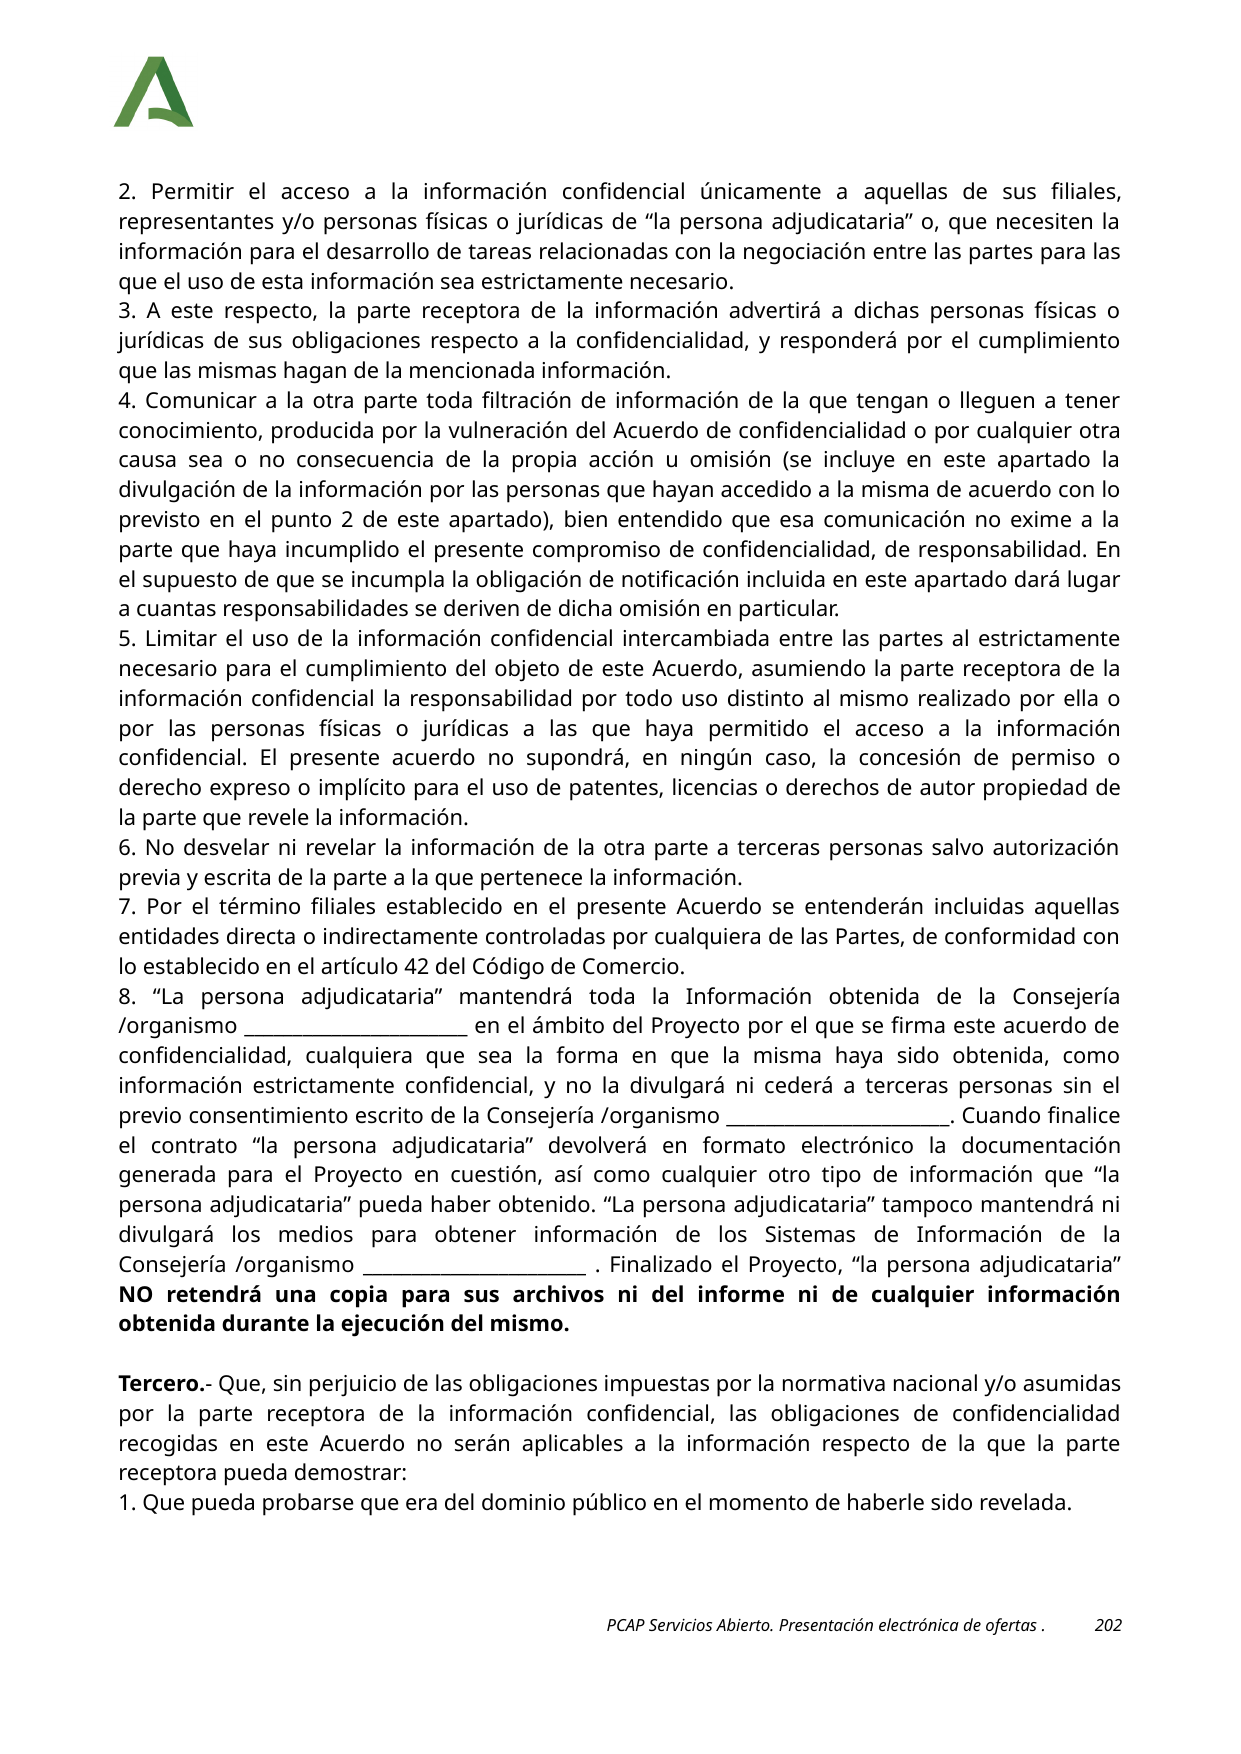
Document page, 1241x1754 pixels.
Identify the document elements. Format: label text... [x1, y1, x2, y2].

text 3. A este respecto, la parte receptora de la información advertirá a dichas personas físicas o jurídicas de sus obligaciones respecto a la confidencialidad, y responderá por el cumplimiento que las mismas hagan de la mencionada información. [118, 296, 1122, 385]
picture [109, 52, 198, 131]
text 2. Permitir el acceso a la información confidencial únicamente a aquellas de sus filiales, representantes y/o personas físicas o jurídicas de “la persona adjudicataria” o, que necesiten la información para el desarrollo de tareas relacionadas con la negociación entre las partes para las que el uso de esta información sea estrictamente necesario. [118, 176, 1122, 296]
text 7. Por el término filiales establecido en el presente Acuerdo se entenderán incluidas aquellas entidades directa o indirectamente controladas por cualquiera de las Partes, de conformidad con lo establecido en el artículo 42 del Código de Comercio. [118, 891, 1122, 981]
text 5. Limitar el uso de la información confidencial intercambiada entre las partes al estrictamente necesario para el cumplimiento del objeto de este Acuerdo, asumiendo la parte receptora de la información confidencial la responsabilidad por todo uso distinto al mismo realizado por ella o por las personas físicas o jurídicas a las que haya permitido el acceso a la información confidencial. El presente acuerdo no supondrá, en ningún caso, la concesión de permiso o derecho expreso o implícito para el uso de patentes, licencias o derechos de autor propiedad de la parte que revele la información. [118, 623, 1122, 832]
text 1. Que pueda probarse que era del dominio público en el momento de haberle sido revelada. [118, 1487, 1122, 1517]
text 4. Comunicar a la otra parte toda filtración de información de la que tengan o lleguen a tener conocimiento, producida por la vulneración del Acuerdo de confidencialidad o por cualquier otra causa sea o no consecuencia de la propia acción u omisión (se incluye en este apartado la divulgación de la información por las personas que hayan accedido a la misma de acuerdo con lo previsto en el punto 2 de este apartado), bien entendido que esa comunicación no exime a la parte que haya incumplido el presente compromiso de confidencialidad, de responsabilidad. En el supuesto de que se incumpla la obligación de notificación incluida en este apartado dará lugar a cuantas responsabilidades se deriven de dicha omisión en particular. [118, 385, 1122, 623]
text 8. “La persona adjudicataria” mantendrá toda la Información obtenida de la Consejería /organismo _______________________ en el ámbito del Proyecto por el que se firma este acuerdo de confidencialidad, cualquiera que sea la forma en que la misma haya sido obtenida, como información estrictamente confidencial, y no la divulgará ni cederá a terceras personas sin el previo consentimiento escrito de la Consejería /organismo _______________________. Cuando finalice el contrato “la persona adjudicataria” devolverá en formato electrónico la documentación generada para el Proyecto en cuestión, así como cualquier otro tipo de información que “la persona adjudicataria” pueda haber obtenido. “La persona adjudicataria” tampoco mantendrá ni divulgará los medios para obtener información de los Sistemas de Información de la Consejería /organismo _______________________ . Finalizado el Proyecto, “la persona adjudicataria” NO retendrá una copia para sus archivos ni del informe ni de cualquier información obtenida durante la ejecución del mismo. [118, 981, 1122, 1338]
text Tercero.- Que, sin perjuicio de las obligaciones impuestas por la normativa nacional y/o asumidas por la parte receptora de la información confidencial, las obligaciones de confidencialidad recogidas en este Acuerdo no serán aplicables a la información respecto de la que la parte receptora pueda demostrar: [118, 1368, 1122, 1487]
text 6. No desvelar ni revelar la información de la otra parte a terceras personas salvo autorización previa y escrita de la parte a la que pertenece la información. [118, 832, 1122, 891]
